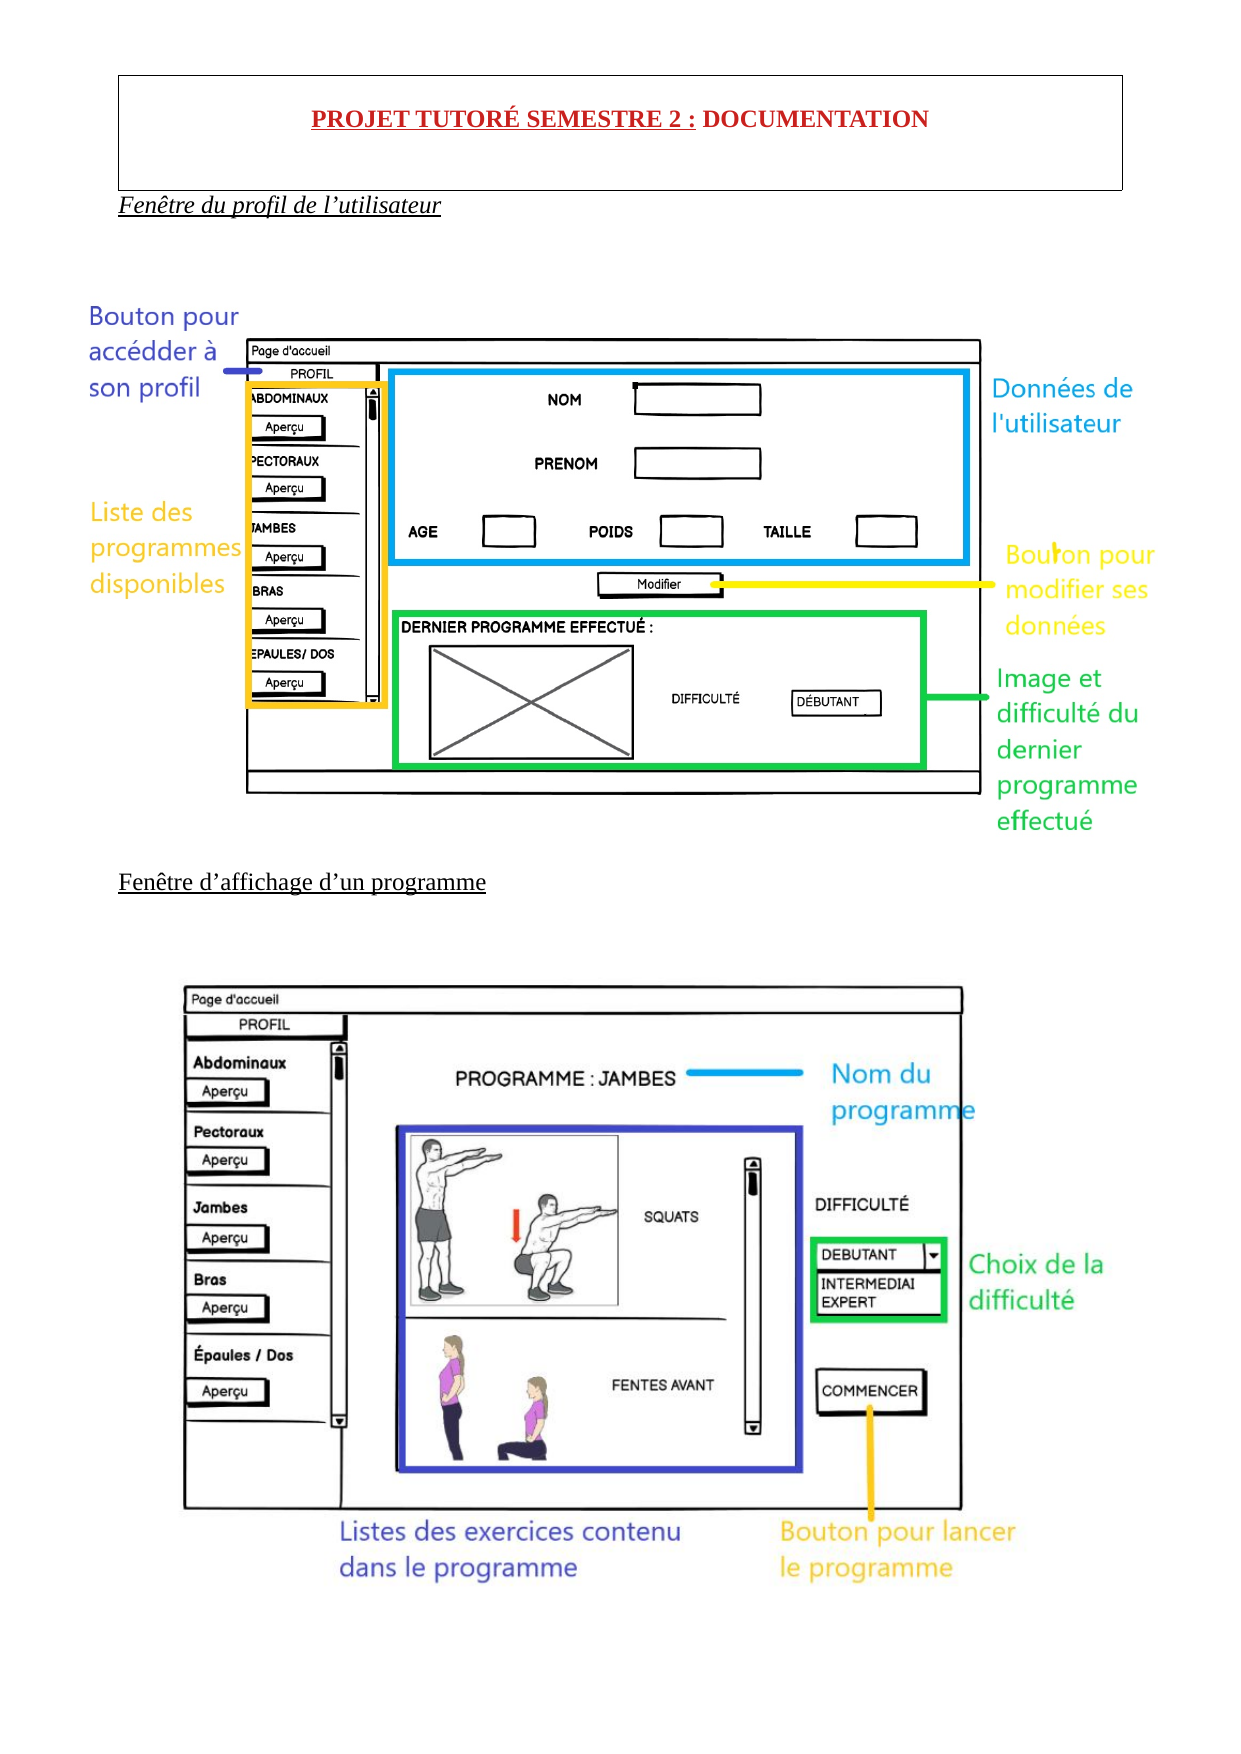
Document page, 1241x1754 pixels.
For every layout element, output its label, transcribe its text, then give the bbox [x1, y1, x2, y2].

picture [78, 231, 1158, 839]
text Fenêtre d’affichage d’un programme [118, 867, 1122, 896]
text Fe [118, 1500, 1122, 1662]
picture [137, 952, 1129, 1634]
text Fenêtre du profil de l’utilisateur [118, 191, 1122, 219]
